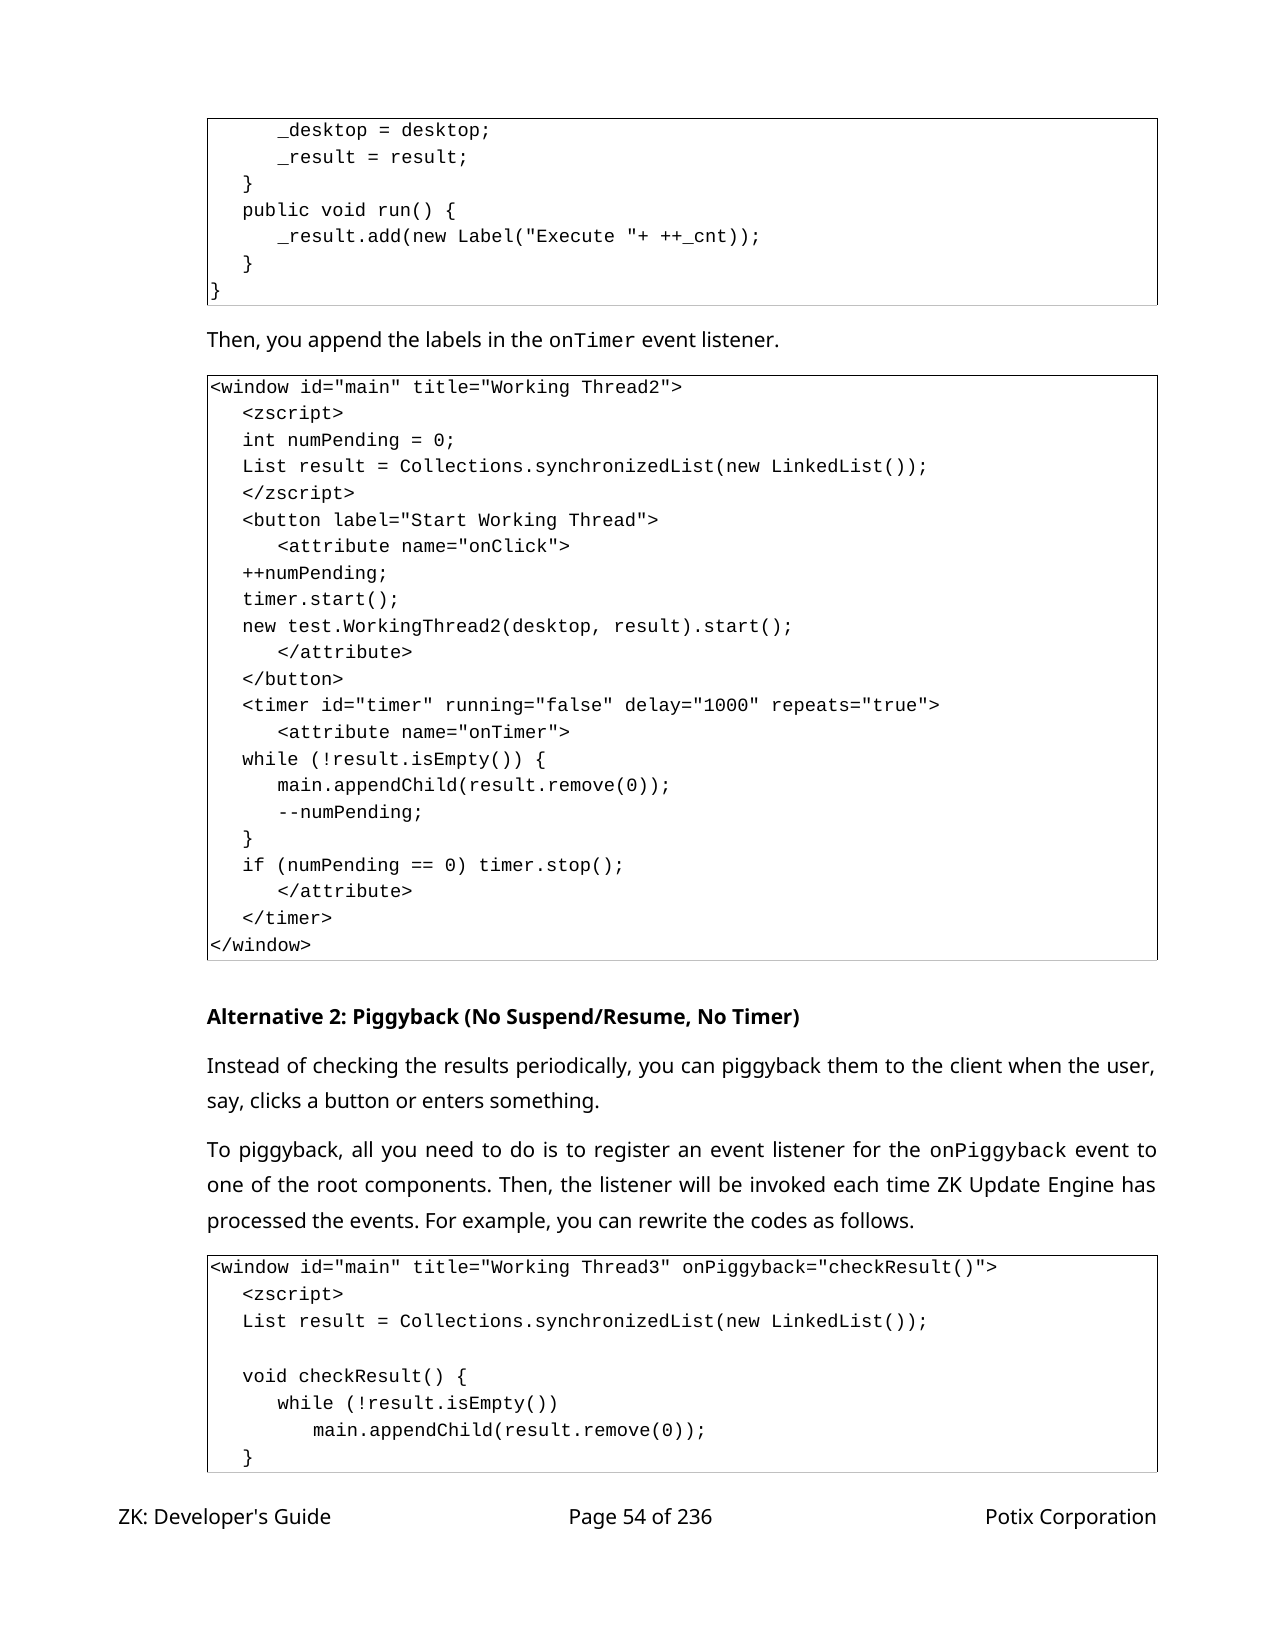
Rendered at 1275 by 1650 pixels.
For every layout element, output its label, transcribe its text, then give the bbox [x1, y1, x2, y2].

text while (!result.isEmpty()) [208, 1391, 1157, 1415]
text <window id="main" title="Working Thread3" onPiggyback="checkResult()"> [208, 1256, 1157, 1279]
text void checkResult() { [208, 1363, 1157, 1388]
text Then, you append the labels in the onTimer event listener. [207, 325, 1157, 354]
text <zscript> [208, 1282, 1157, 1306]
text _desktop = desktop; _result = result; } public void run() { _result.add(new Label("Execute "+ ++_cnt)); } } [208, 119, 1157, 305]
text To piggyback, all you need to do is to register an event listener for the onPiggyback event to one of the root components. Then, the listener will be invoked each time ZK Update Engine has processed the events. For example, you can rewrite the codes as follows. [207, 1135, 1157, 1234]
text } [208, 1445, 1157, 1472]
text Instead of checking the results periodically, you can piggyback them to the client when the user, say, clicks a button or enters something. [207, 1051, 1157, 1114]
text <window id="main" title="Working Thread2"> <zscript> int numPending = 0; List result = Collections.synchronizedList(new LinkedList()); </zscript> <button label="Start Working Thread"> <attribute name="onClick"> ++numPending; timer.start(); new test.WorkingThread2(desktop, result).start(); </attribute> </button> <timer id="timer" running="false" delay="1000" repeats="true"> <attribute name="onTimer"> while (!result.isEmpty()) { main.appendChild(result.remove(0)); --numPending; } if (numPending == 0) timer.stop(); </attribute> </timer> </window> [208, 376, 1157, 960]
text main.appendChild(result.remove(0)); [208, 1418, 1157, 1442]
subtitle Alternative 2: Piggyback (No Suspend/Resume, No Timer) [207, 1002, 1157, 1030]
text List result = Collections.synchronizedList(new LinkedList()); [208, 1309, 1157, 1333]
